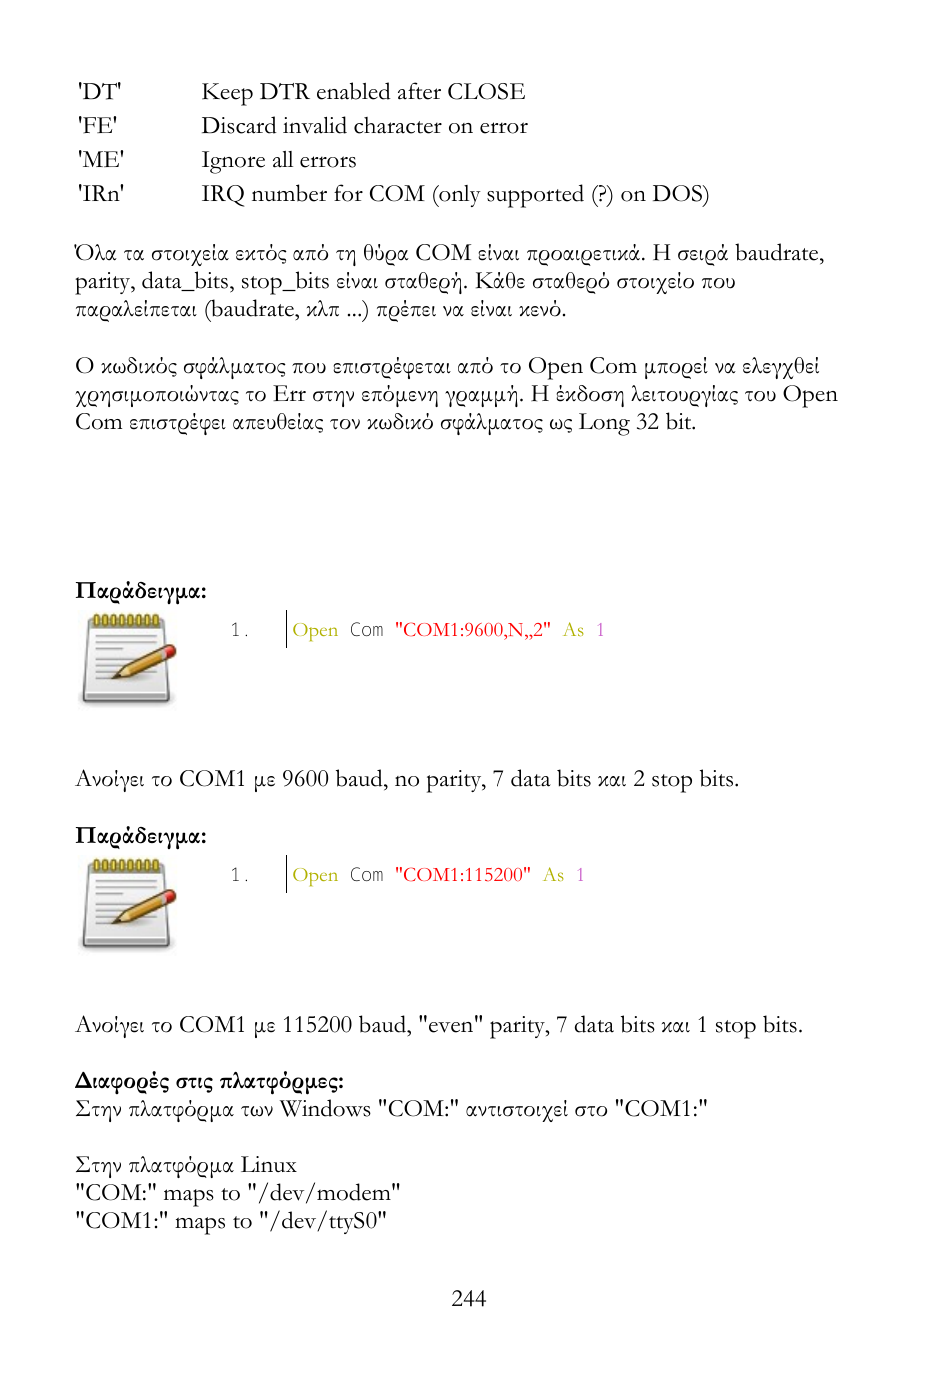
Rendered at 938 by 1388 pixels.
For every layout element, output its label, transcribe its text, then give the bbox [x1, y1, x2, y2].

text "COM:" maps to "/dev/modem" [75, 1179, 862, 1207]
table_header [75, 850, 180, 982]
table_cell 'FE' [75, 109, 198, 143]
table_header [75, 605, 180, 737]
table_header [180, 850, 863, 982]
text Όλα τα στοιχεία εκτός από τη θύρα COM είναι προαιρετικά. Η σειρά baudrate, parity, data_bits, stop_bits είναι σταθερή. Κάθε σταθερό στοιχείο που παραλείπεται (baudrate, κλπ ...) πρέπει να είναι κενό. [75, 239, 862, 323]
table_cell 'DT' [75, 75, 198, 109]
table_header Open Com "COM1:9600,N,,2" As 1 [287, 610, 857, 647]
table_cell IRQ number for COM (only supported (?) on DOS) [198, 177, 863, 211]
table_header [186, 855, 286, 892]
text Παράδειγμα: [75, 822, 862, 850]
text Ανοίγει το COM1 με 115200 baud, "even" parity, 7 data bits και 1 stop bits. [75, 1010, 862, 1038]
text Στην πλατφόρμα των Windows "COM:" αντιστοιχεί στο "COM1:" [75, 1095, 862, 1123]
table_cell 'IRn' [75, 177, 198, 211]
table_cell Keep DTR enabled after CLOSE [198, 75, 863, 109]
picture [77, 855, 178, 956]
table_cell 'ME' [75, 143, 198, 177]
table_header [186, 610, 286, 647]
text "COM1:" maps to "/dev/ttyS0" [75, 1207, 862, 1235]
table_header [180, 605, 863, 737]
text Στην πλατφόρμα Linux [75, 1151, 862, 1179]
text Ανοίγει το COM1 με 9600 baud, no parity, 7 data bits και 2 stop bits. [75, 765, 862, 793]
table_cell Discard invalid character on error [198, 109, 863, 143]
table_cell Ignore all errors [198, 143, 863, 177]
text Διαφορές στις πλατφόρμες: [75, 1067, 862, 1095]
text Ο κωδικός σφάλματος που επιστρέφεται από το Open Com μπορεί να ελεγχθεί χρησιμοποιώντας το Err στην επόμενη γραμμή. Η έκδοση λειτουργίας του Open Com επιστρέφει απευθείας τον κωδικό σφάλματος ως Long 32 bit. [75, 351, 862, 436]
picture [77, 610, 178, 711]
text Παράδειγμα: [75, 576, 862, 604]
table_header Open Com "COM1:115200" As 1 [287, 855, 857, 892]
